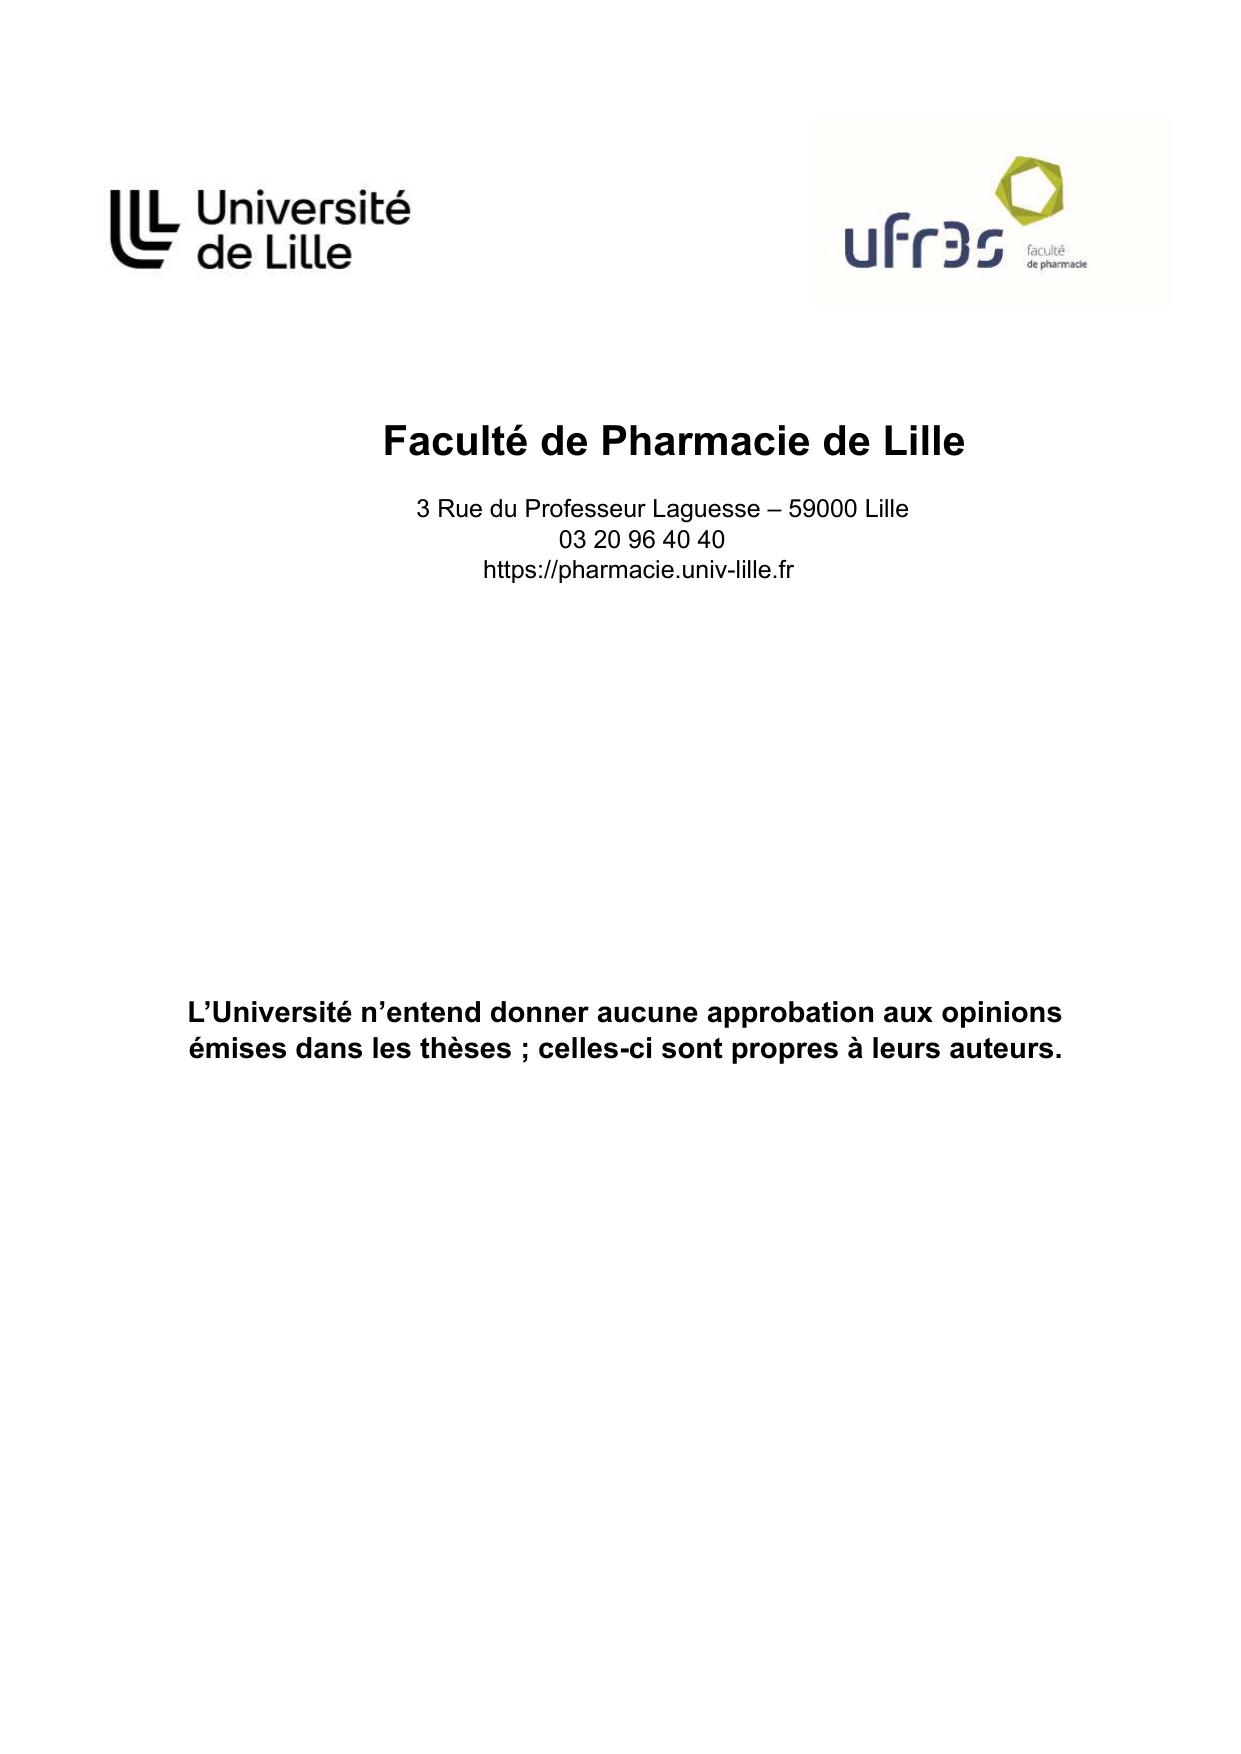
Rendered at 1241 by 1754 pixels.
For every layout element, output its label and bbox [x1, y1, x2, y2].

picture [68, 147, 453, 311]
picture [813, 116, 1173, 308]
